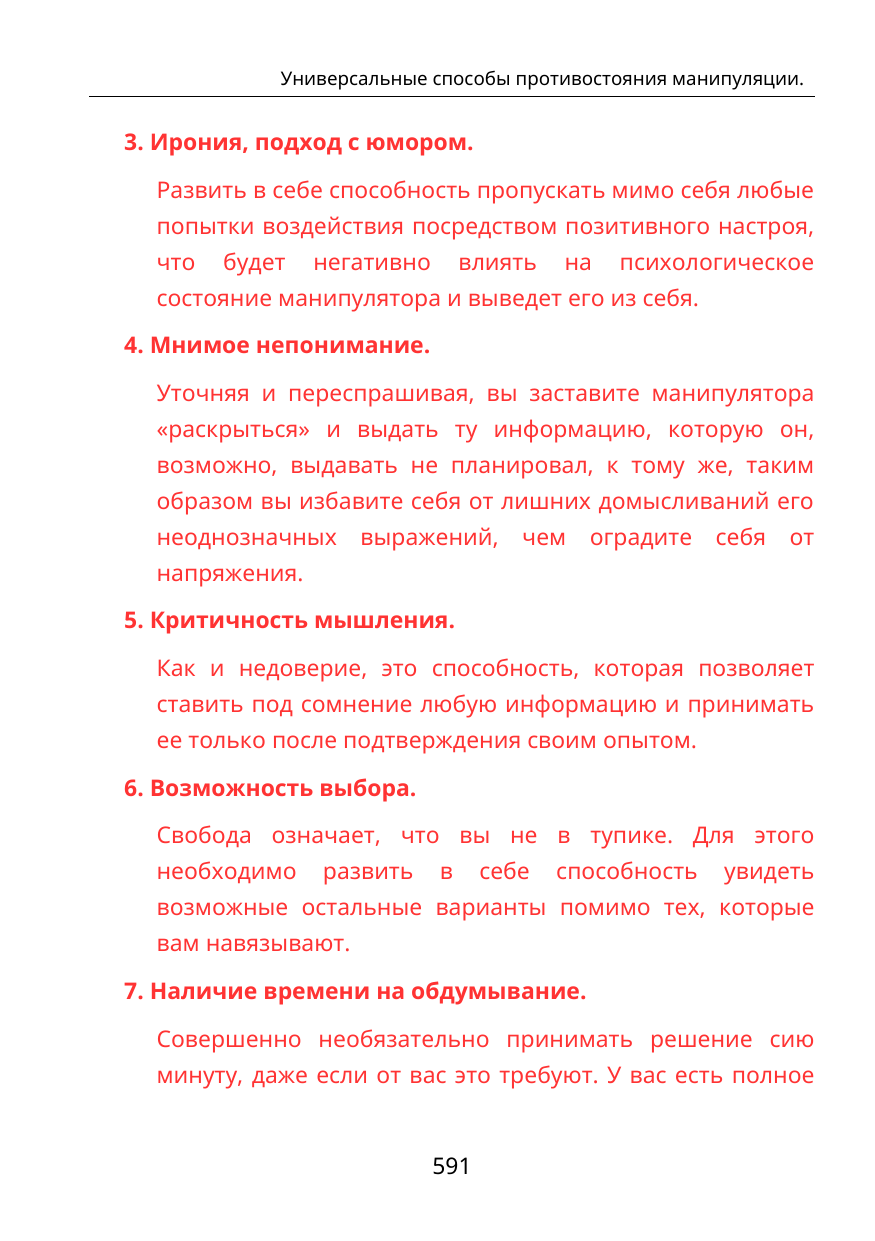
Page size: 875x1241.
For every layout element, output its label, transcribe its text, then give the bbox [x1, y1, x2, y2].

list Уточняя и переспрашивая, вы заставите манипулятора «раскрыться» и выдать ту информацию, которую он, возможно, выдавать не планировал, к тому же, таким образом вы избавите себя от лишних домысливаний его неоднозначных выражений, чем оградите себя от напряжения. [118, 377, 815, 588]
list Свобода означает, что вы не в тупике. Для этого необходимо развить в себе способность увидеть возможные остальные варианты помимо тех, которые вам навязывают. [118, 819, 815, 958]
list Как и недоверие, это способность, которая позволяет ставить под сомнение любую информацию и принимать ее только после подтверждения своим опытом. [118, 652, 815, 755]
list Возможность выбора. [118, 772, 815, 803]
list Мнимое непонимание. [118, 329, 815, 361]
list Ирония, подход с юмором. [118, 126, 815, 157]
list Наличие времени на обдумывание. [118, 975, 815, 1006]
list Развить в себе способность пропускать мимо себя любые попытки воздействия посредством позитивного настроя, что будет негативно влиять на психологическое состояние манипулятора и выведет его из себя. [118, 174, 815, 313]
list Критичность мышления. [118, 604, 815, 636]
list Совершенно необязательно принимать решение сию минуту, даже если от вас это требуют. У вас есть полное [118, 1023, 815, 1090]
